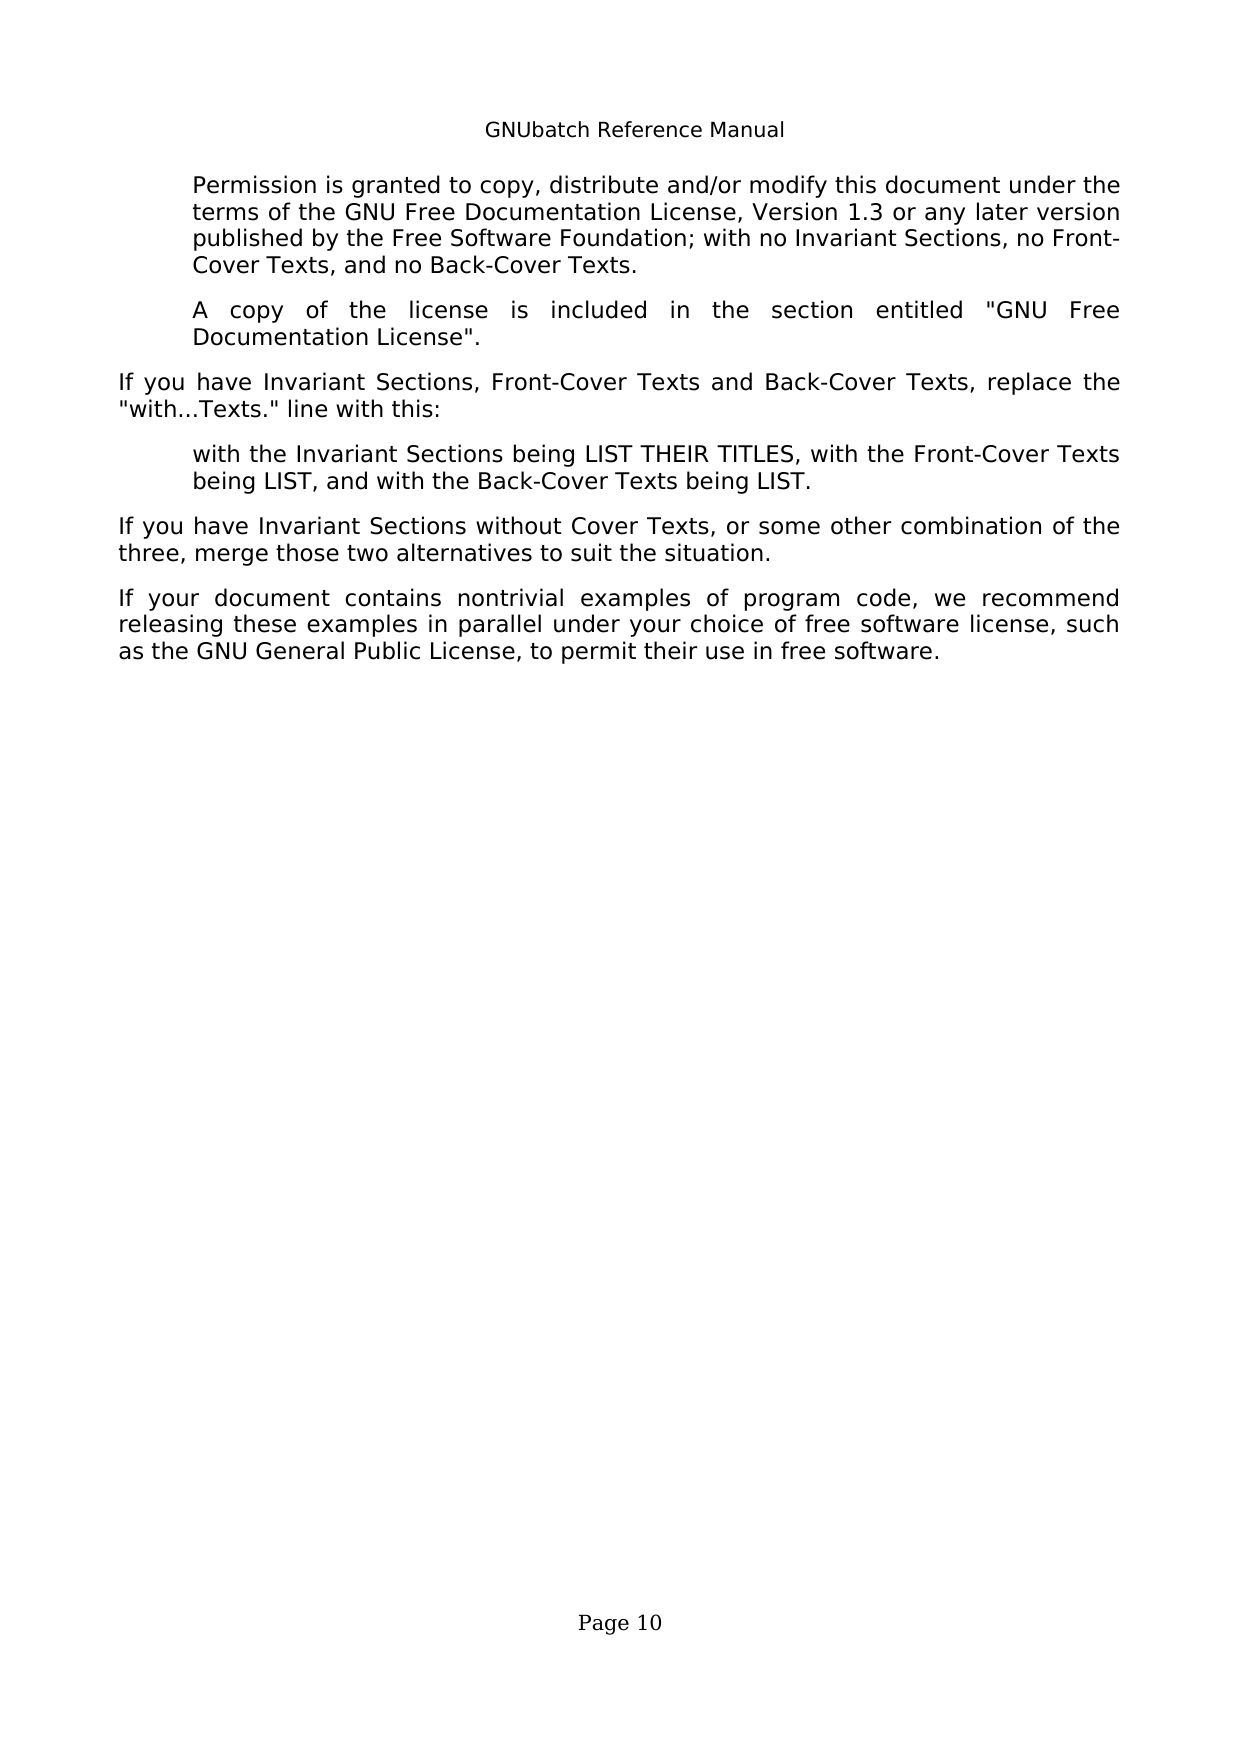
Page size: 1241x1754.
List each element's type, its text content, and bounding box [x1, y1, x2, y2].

text Permission is granted to copy, distribute and/or modify this document under the terms of the GNU Free Documentation License, Version 1.3 or any later version published by the Free Software Foundation; with no Invariant Sections, no Front-Cover Texts, and no Back-Cover Texts. [192, 172, 1122, 279]
text If you have Invariant Sections, Front-Cover Texts and Back-Cover Texts, replace the "with...Texts." line with this: [118, 369, 1122, 423]
text If you have Invariant Sections without Cover Texts, or some other combination of the three, merge those two alternatives to suit the situation. [118, 513, 1122, 566]
text If your document contains nontrivial examples of program code, we recommend releasing these examples in parallel under your choice of free software license, such as the GNU General Public License, to permit their use in free software. [118, 585, 1122, 665]
text with the Invariant Sections being LIST THEIR TITLES, with the Front-Cover Texts being LIST, and with the Back-Cover Texts being LIST. [192, 441, 1122, 494]
text A copy of the license is included in the section entitled "GNU Free Documentation License". [192, 297, 1122, 351]
